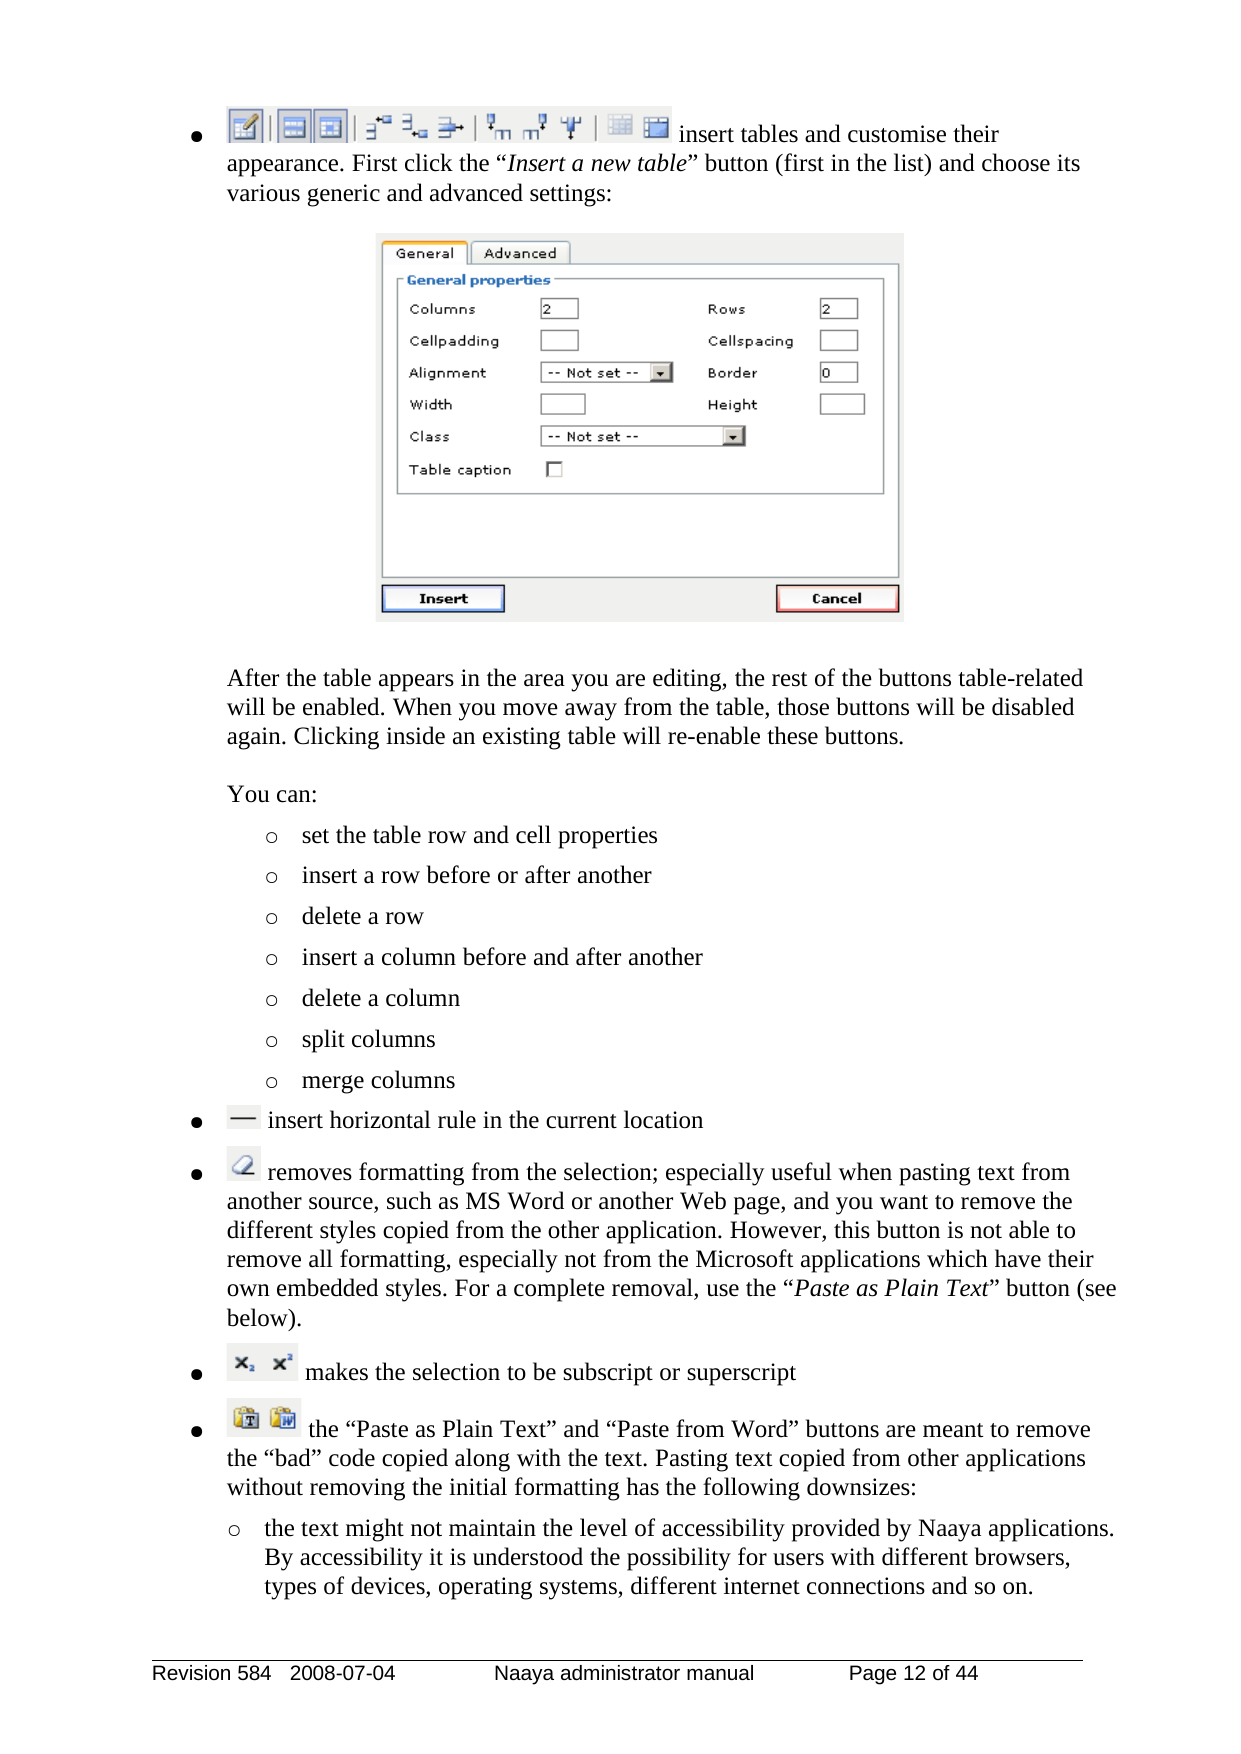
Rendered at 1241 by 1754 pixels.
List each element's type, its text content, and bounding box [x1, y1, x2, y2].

list After the table appears in the area you are editing, the rest of the buttons table-related will be enabled. When you move away from the table, those buttons will be disabled again. Clicking inside an existing table will re-enable these buttons. You can: [189, 662, 1120, 808]
list insert a column before and after another [264, 942, 1120, 971]
picture [226, 1105, 261, 1129]
list delete a column [264, 983, 1120, 1012]
list insert tables and customise their appearance. First click the “Insert a new table” button (first in the list) and choose its various generic and advanced settings: [189, 107, 1120, 651]
list merge columns [264, 1064, 1120, 1094]
picture [375, 233, 904, 622]
picture [226, 1146, 261, 1181]
list set the table row and cell properties [264, 819, 1120, 849]
picture [226, 1398, 302, 1437]
picture [226, 1343, 299, 1381]
list the “Paste as Plain Text” and “Paste from Word” buttons are meant to remove the “bad” code copied along with the text. Pasting text copied from other applications without removing the initial formatting has the following downsizes: [189, 1398, 1120, 1501]
list makes the selection to be subscript or superscript [189, 1343, 1120, 1386]
list insert horizontal rule in the current location [189, 1105, 1120, 1134]
list the text might not maintain the level of accessibility provided by Naaya applications. By accessibility it is understood the possibility for users with different browsers, types of devices, operating systems, different internet connections and so on. [227, 1512, 1120, 1600]
list split columns [264, 1024, 1120, 1053]
list removes formatting from the selection; especially useful when pasting text from another source, such as MS Word or another Web page, and you want to remove the different styles copied from the other application. However, this button is not able to remove all formatting, especially not from the Microsoft applications which have their own embedded styles. For a complete removal, use the “Paste as Plain Text” button (see below). [189, 1146, 1120, 1331]
list delete a row [264, 901, 1120, 930]
list insert a row before or after another [264, 860, 1120, 889]
picture [226, 106, 672, 143]
